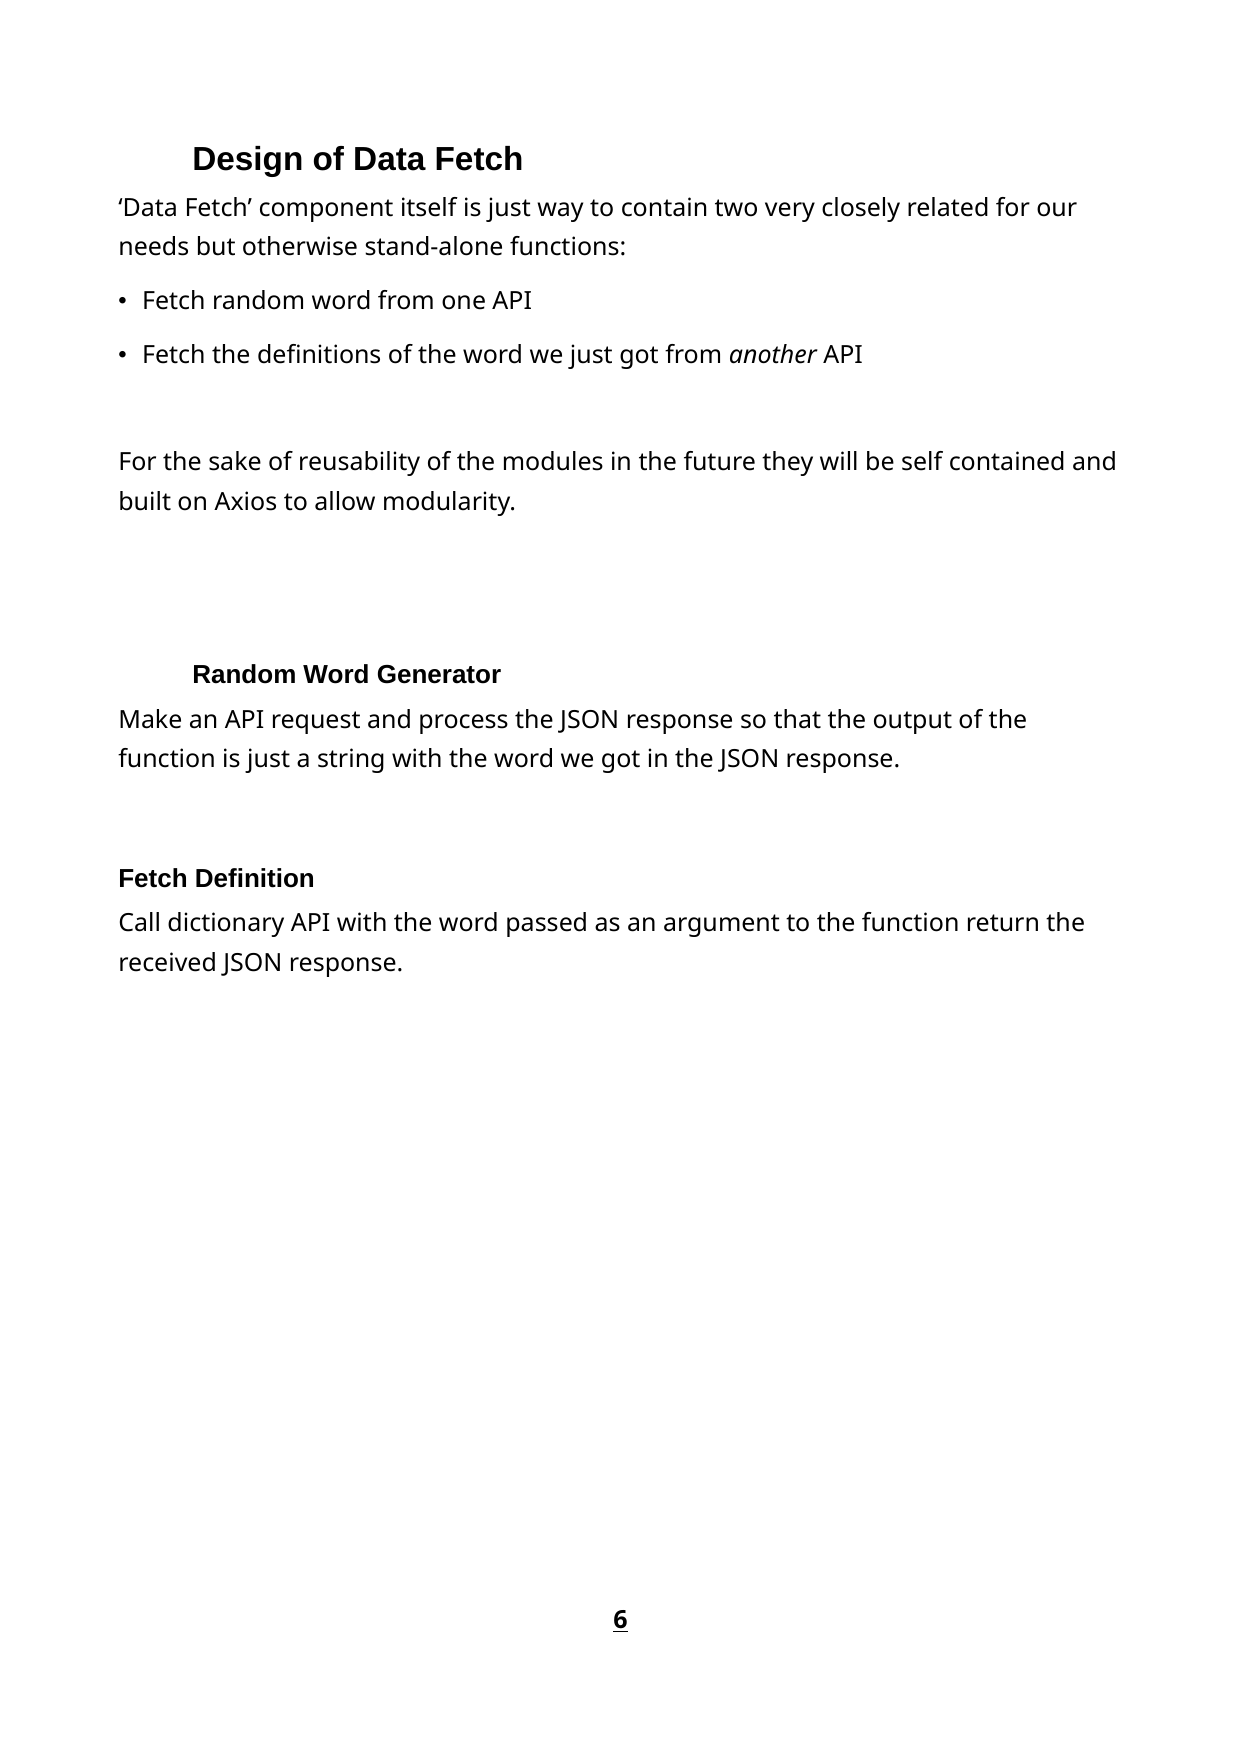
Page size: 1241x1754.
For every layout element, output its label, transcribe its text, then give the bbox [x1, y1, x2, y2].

text Call dictionary API with the word passed as an argument to the function return the received JSON response. [118, 905, 1122, 978]
subtitle Design of Data Fetch [118, 139, 1122, 177]
subtitle Random Word Generator [118, 659, 1122, 689]
list Fetch random word from one API [118, 283, 1122, 317]
list Fetch the definitions of the word we just got from another API [118, 337, 1122, 371]
text Make an API request and process the JSON response so that the output of the function is just a string with the word we got in the JSON response. [118, 701, 1122, 775]
text For the sake of reusability of the modules in the future they will be self contained and built on Axios to allow modularity. [118, 444, 1122, 517]
subtitle Fetch Definition [118, 863, 1122, 893]
text ‘Data Fetch’ component itself is just way to contain two very closely related for our needs but otherwise stand-alone functions: [118, 190, 1122, 263]
